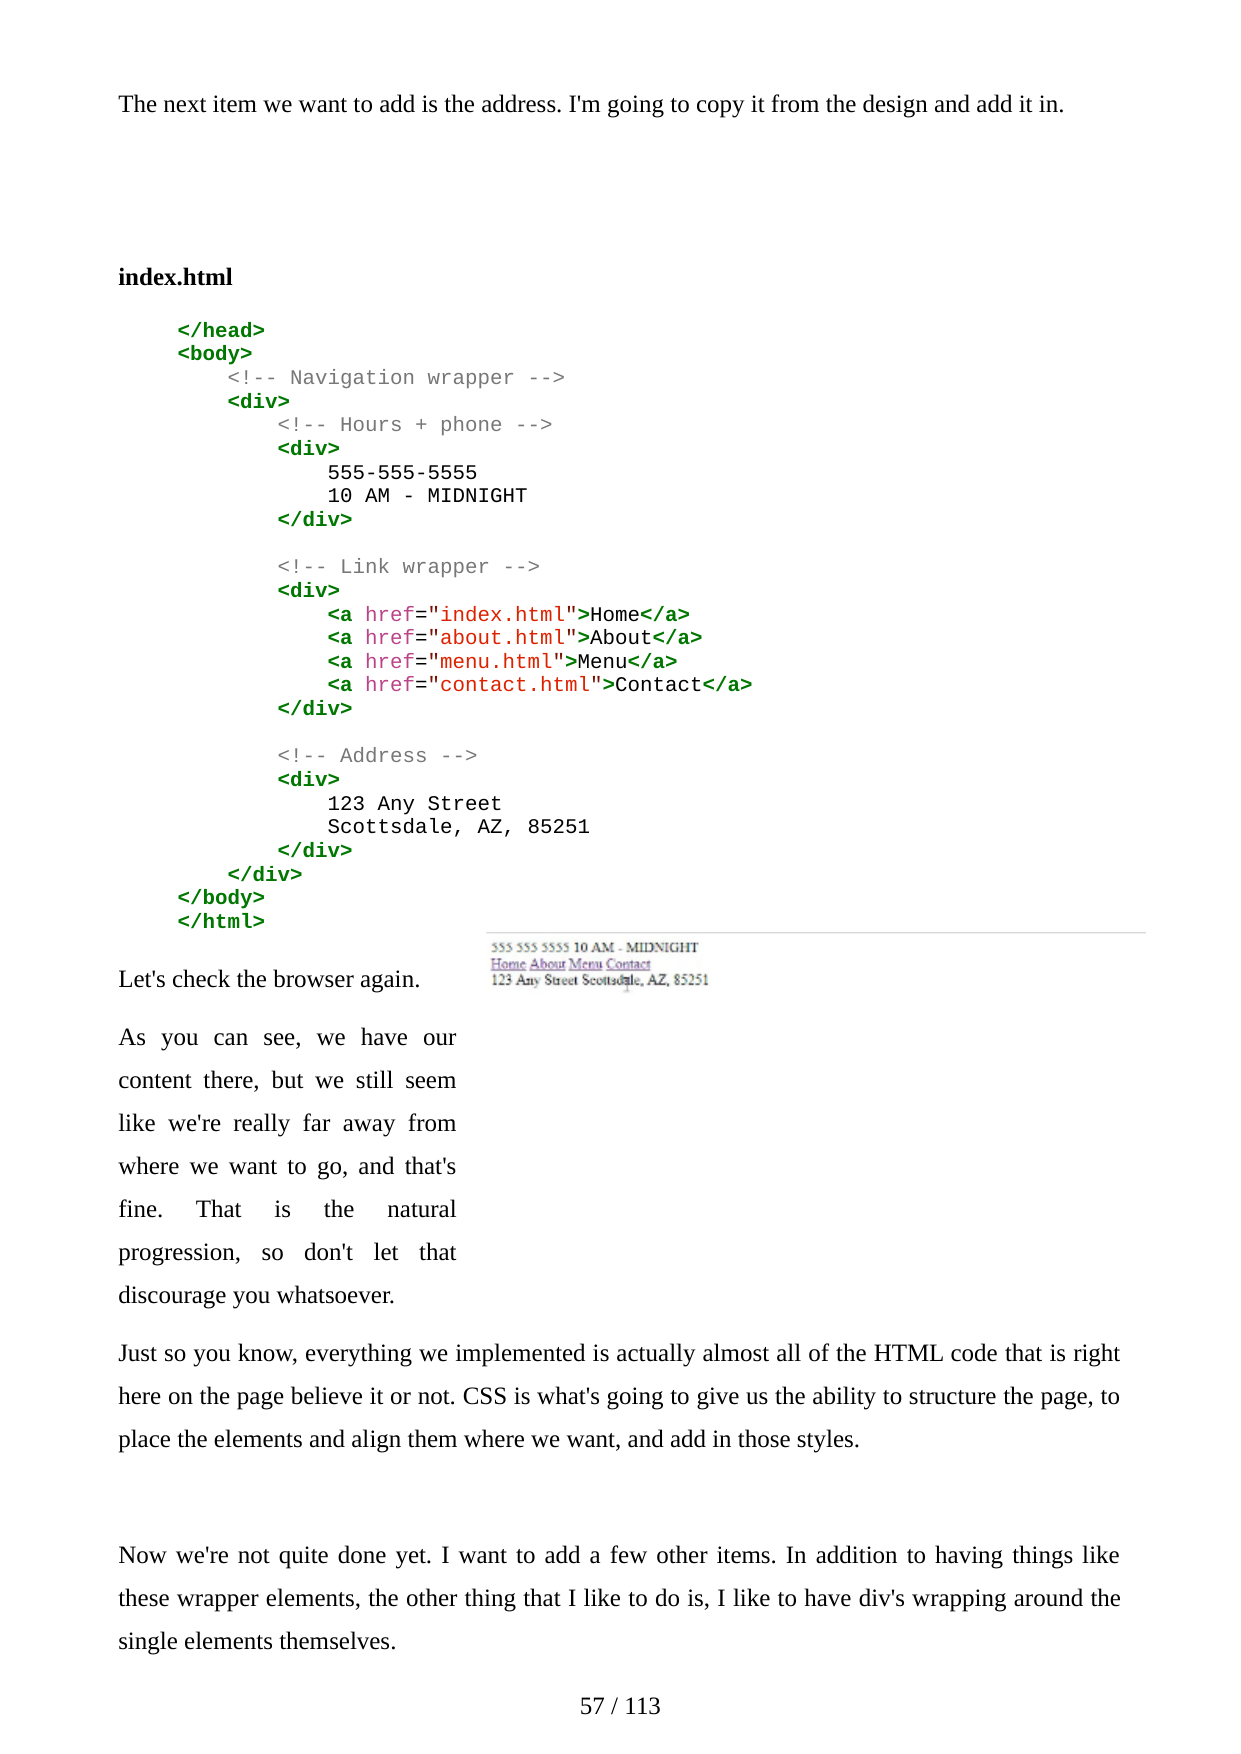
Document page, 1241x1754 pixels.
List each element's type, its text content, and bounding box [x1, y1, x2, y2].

text <div> [177, 438, 1122, 462]
text <a href="index.html">Home</a> [177, 603, 1122, 627]
text </div> [177, 509, 1122, 533]
text <!-- Navigation wrapper --> [177, 367, 1122, 391]
text Just so you know, everything we implemented is actually almost all of the HTML code that is right here on the page believe it or not. CSS is what's going to give us the ability to structure the page, to place the elements and align them where we want, and add in those styles. [118, 1338, 1122, 1453]
text </div> [177, 698, 1122, 722]
text 555-555-5555 [177, 462, 1122, 485]
text 10 AM - MIDNIGHT [177, 485, 1122, 509]
text <div> [177, 580, 1122, 603]
text Scottsdale, AZ, 85251 [177, 816, 1122, 840]
text index.html [118, 262, 1122, 291]
text </div> [177, 840, 1122, 864]
text The next item we want to add is the address. I'm going to copy it from the design and add it in. [118, 89, 1122, 118]
text <body> [177, 343, 1122, 367]
text <!-- Address --> [177, 745, 1122, 769]
text Let's check the browser again. [118, 964, 486, 993]
text </div> [177, 864, 1122, 887]
text <div> [177, 769, 1122, 793]
text <div> [177, 391, 1122, 414]
text Now we're not quite done yet. I want to add a few other items. In addition to having things like these wrapper elements, the other thing that I like to do is, I like to have div's wrapping around the single elements themselves. [118, 1540, 1122, 1655]
text <!-- Hours + phone --> [177, 414, 1122, 438]
picture [486, 932, 1146, 1289]
text 123 Any Street [177, 793, 1122, 816]
text </body> [177, 887, 1122, 911]
text <a href="contact.html">Contact</a> [177, 674, 1122, 698]
text </html> [177, 911, 1122, 934]
text As you can see, we have our content there, but we still seem like we're really far away from where we want to go, and that's fine. That is the natural progression, so don't let that discourage you whatsoever. [118, 1022, 1122, 1309]
text <!-- Link wrapper --> [177, 556, 1122, 580]
text <a href="menu.html">Menu</a> [177, 651, 1122, 674]
text </head> [177, 320, 1122, 343]
text <a href="about.html">About</a> [177, 627, 1122, 651]
